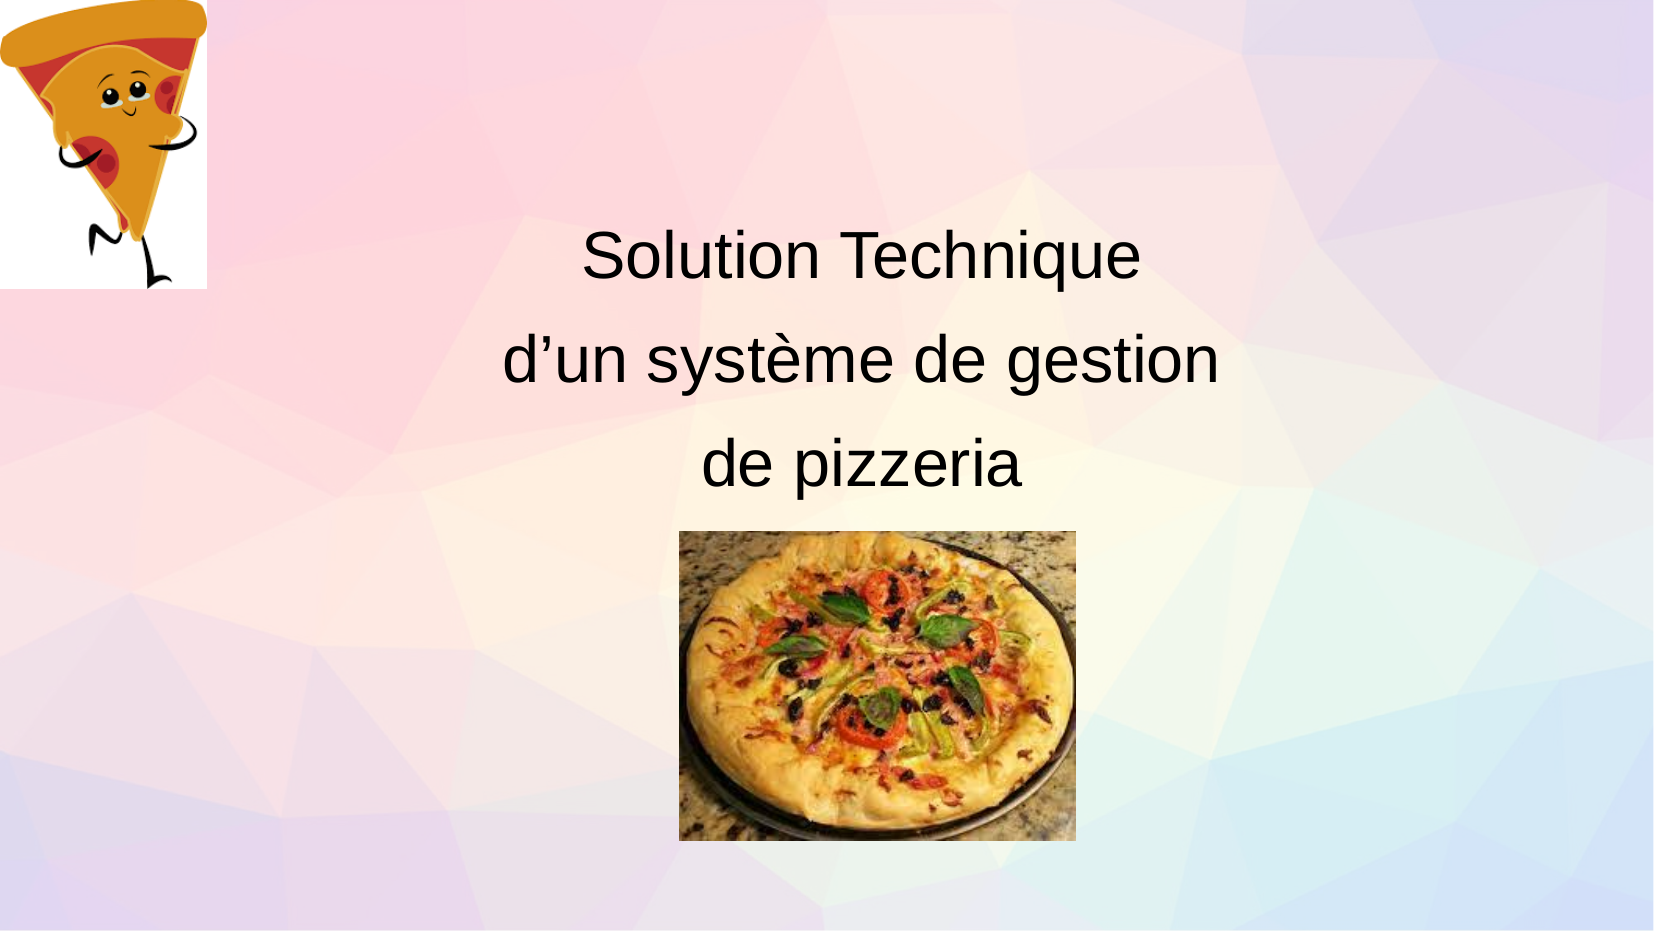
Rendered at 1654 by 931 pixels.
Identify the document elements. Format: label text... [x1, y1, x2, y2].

picture [0, 0, 1654, 931]
list Solution Technique d’un système de gestion de pizzeria [82, 217, 1571, 758]
